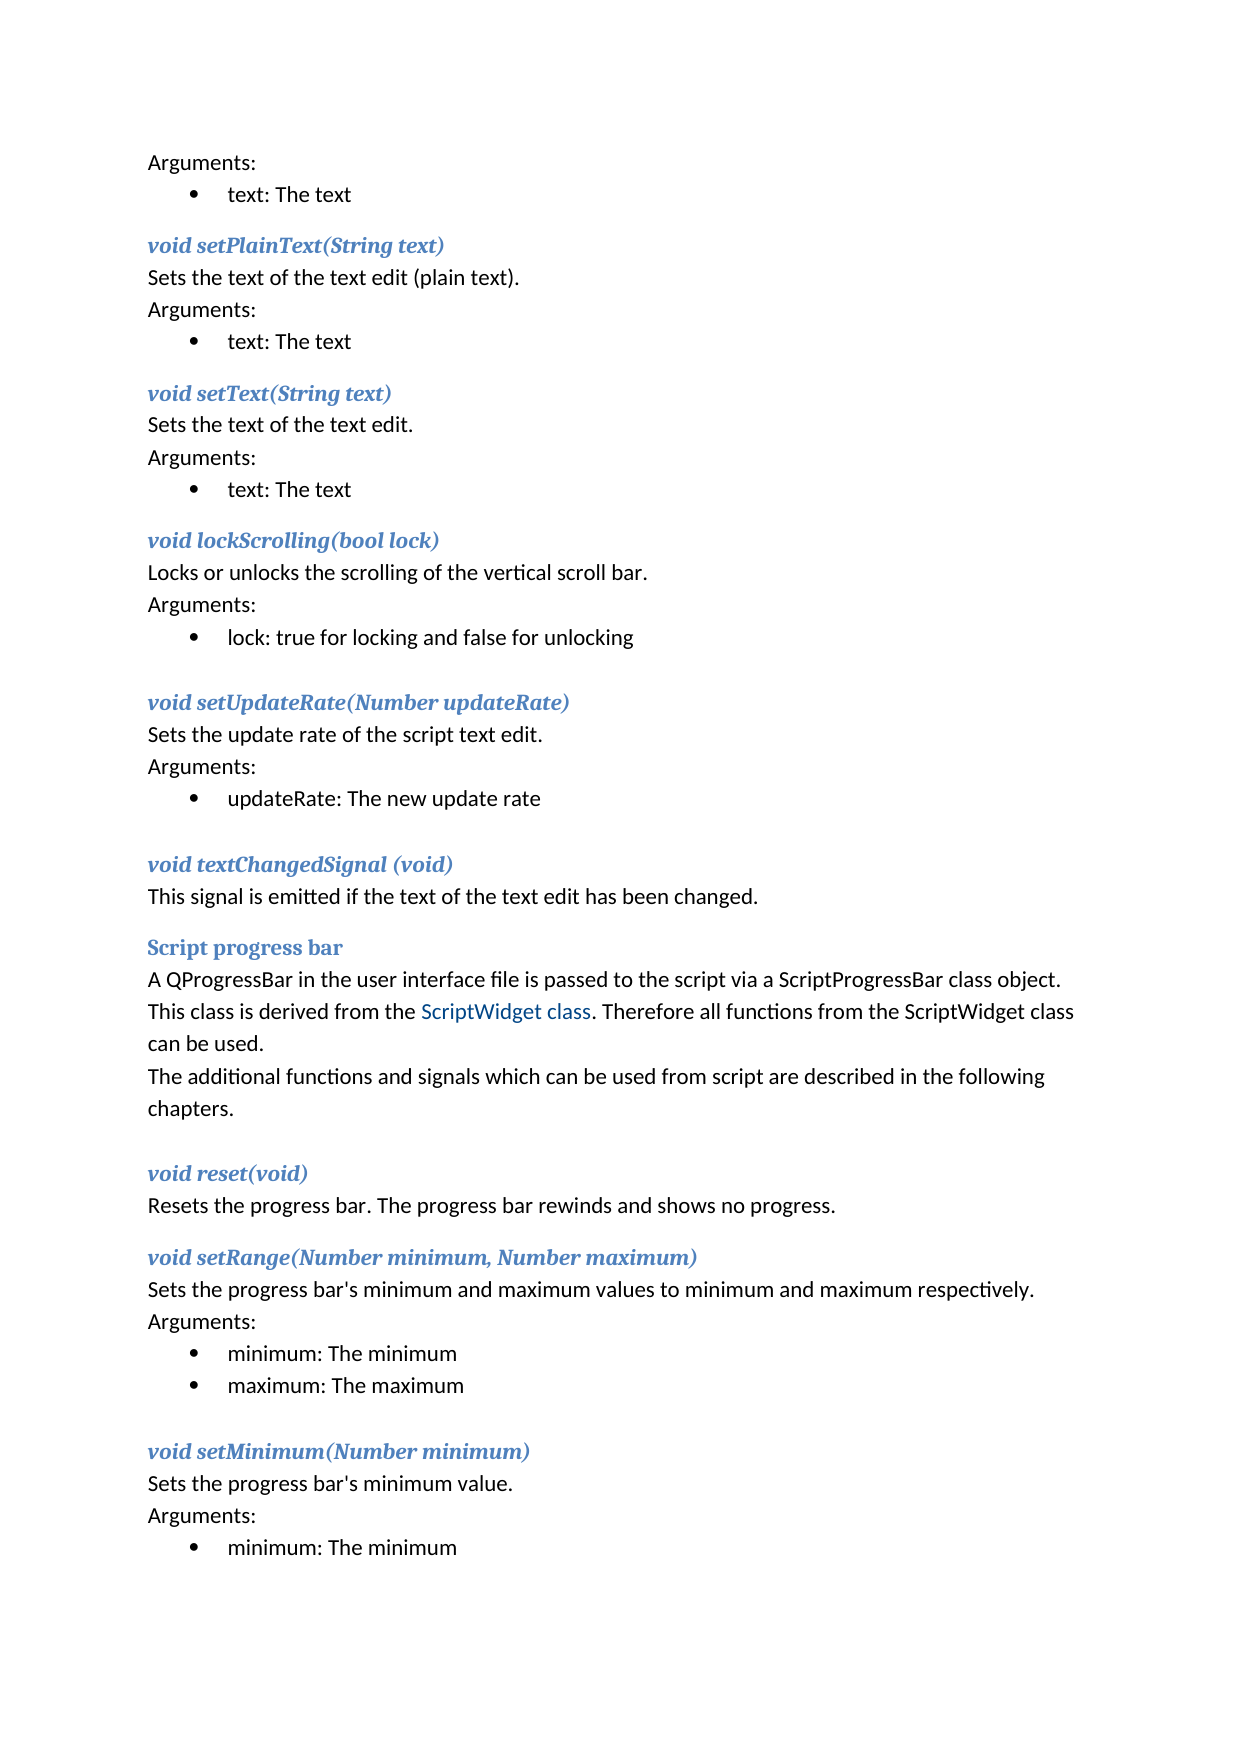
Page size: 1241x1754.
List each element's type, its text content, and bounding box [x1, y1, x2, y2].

text Sets the text of the text edit. [148, 411, 1093, 439]
subtitle void textChangedSignal (void) [148, 852, 1093, 878]
text Resets the progress bar. The progress bar rewinds and shows no progress. [148, 1191, 1093, 1219]
text This class is derived from the ScriptWidget class. Therefore all functions from the ScriptWidget class can be used. [148, 997, 1093, 1058]
list minimum: The minimum [190, 1533, 1093, 1561]
list lock: true for locking and false for unlocking [190, 623, 1093, 651]
subtitle void setUpdateRate(Number updateRate) [148, 690, 1093, 716]
subtitle void setPlainText(String text) [148, 233, 1093, 259]
list minimum: The minimum [190, 1339, 1093, 1367]
subtitle Script progress bar [148, 935, 1093, 961]
list text: The text [190, 180, 1093, 208]
text Sets the text of the text edit (plain text). [148, 263, 1093, 291]
list text: The text [190, 475, 1093, 503]
subtitle void setText(String text) [148, 380, 1093, 407]
subtitle void setRange(Number minimum, Number maximum) [148, 1244, 1093, 1271]
list updateRate: The new update rate [190, 784, 1093, 812]
text Sets the update rate of the script text edit. [148, 720, 1093, 748]
text Sets the progress bar's minimum and maximum values to minimum and maximum respectively. [148, 1275, 1093, 1303]
text Arguments: [148, 752, 1093, 780]
text A QProgressBar in the user interface file is passed to the script via a ScriptProgressBar class object. [148, 965, 1093, 993]
text Arguments: [148, 148, 1093, 176]
text Sets the progress bar's minimum value. [148, 1469, 1093, 1497]
text Arguments: [148, 295, 1093, 323]
text This signal is emitted if the text of the text edit has been changed. [148, 882, 1093, 910]
text Arguments: [148, 1307, 1093, 1335]
subtitle void setMinimum(Number minimum) [148, 1438, 1093, 1465]
list text: The text [190, 327, 1093, 355]
text Locks or unlocks the scrolling of the vertical scroll bar. [148, 558, 1093, 586]
text The additional functions and signals which can be used from script are described in the following chapters. [148, 1062, 1093, 1122]
text Arguments: [148, 443, 1093, 471]
subtitle void lockScrolling(bool lock) [148, 528, 1093, 554]
text Arguments: [148, 590, 1093, 618]
list maximum: The maximum [190, 1371, 1093, 1399]
subtitle void reset(void) [148, 1161, 1093, 1188]
text Arguments: [148, 1501, 1093, 1529]
